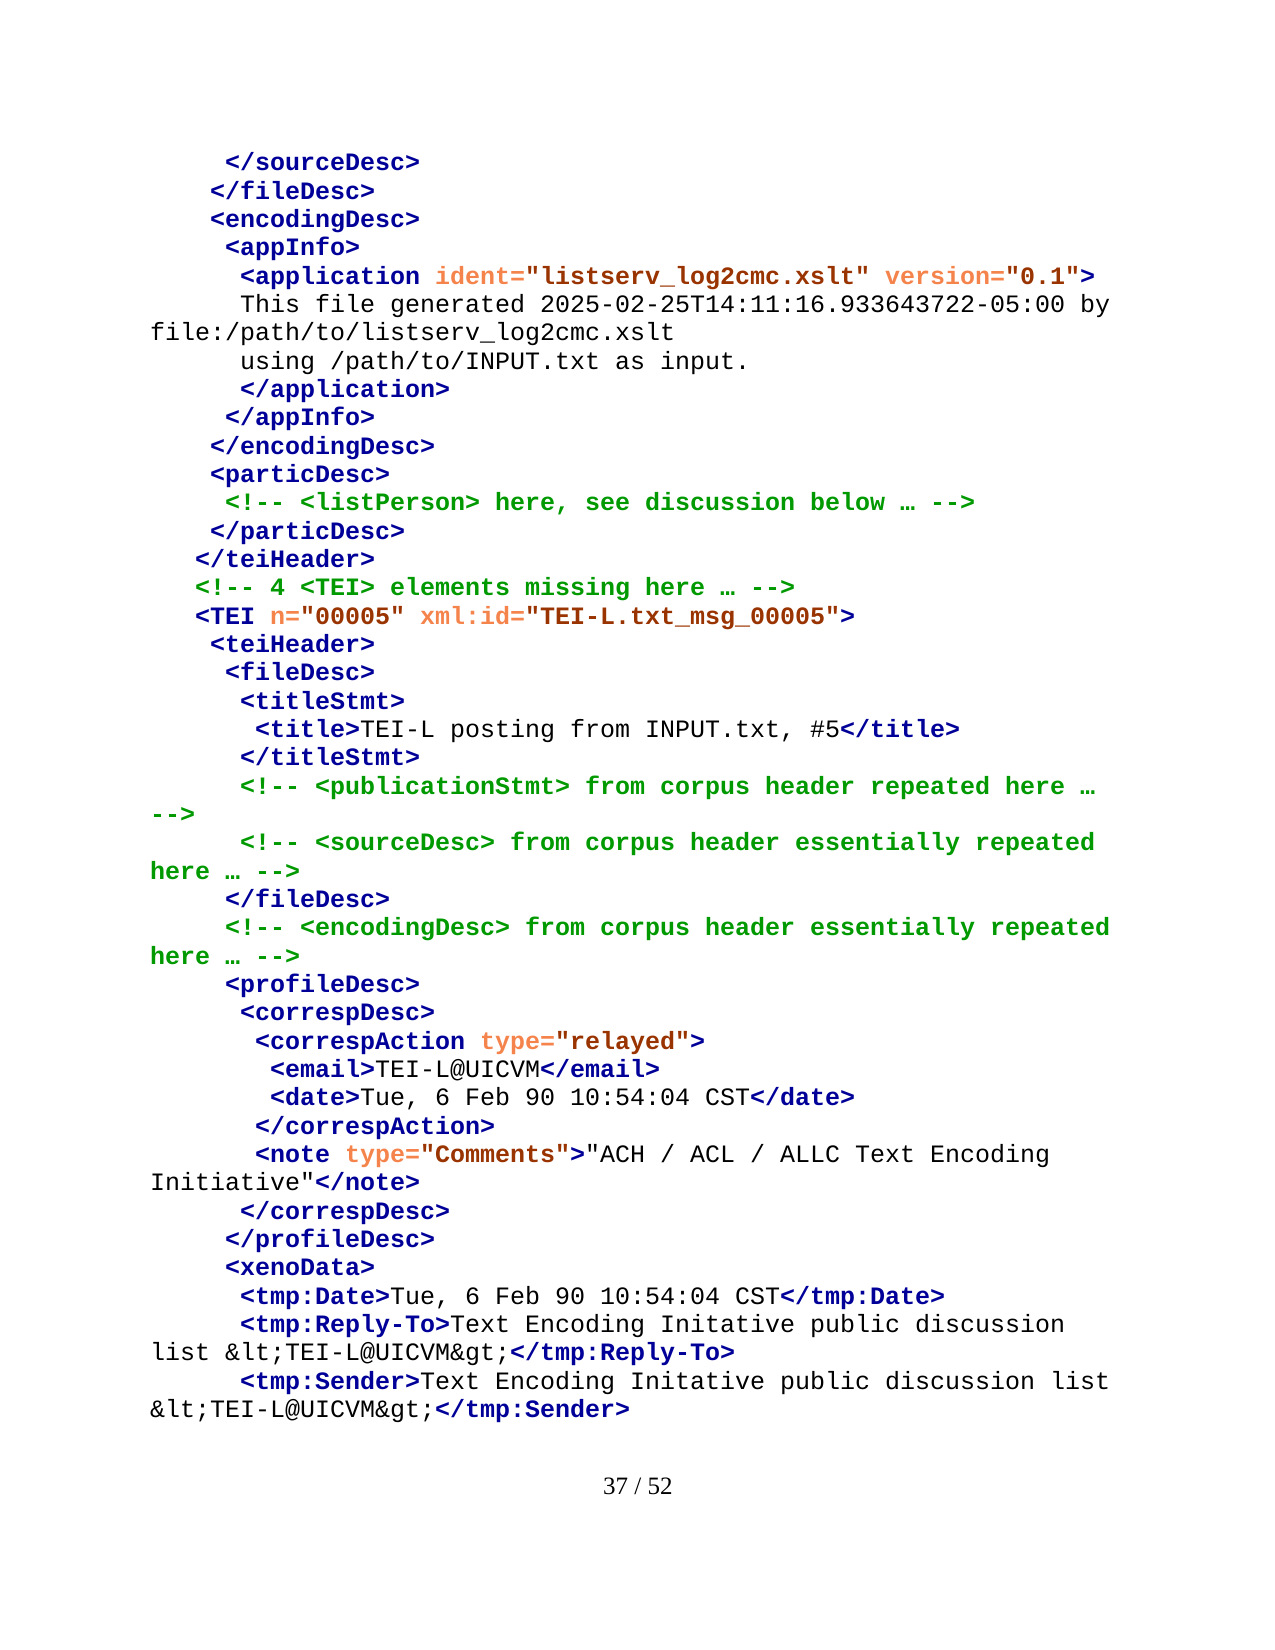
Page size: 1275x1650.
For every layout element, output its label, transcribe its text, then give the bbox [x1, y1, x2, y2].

text </sourceDesc> </fileDesc> <encodingDesc> <appInfo> <application ident="listserv_log2cmc.xslt" version="0.1"> This file generated 2025-02-25T14:11:16.933643722-05:00 by file:/path/to/listserv_log2cmc.xslt using /path/to/INPUT.txt as input. </application> </appInfo> </encodingDesc> <particDesc> <!-- <listPerson> here, see discussion below … --> </particDesc> </teiHeader> <!-- 4 <TEI> elements missing here … --> <TEI n="00005" xml:id="TEI-L.txt_msg_00005"> <teiHeader> <fileDesc> <titleStmt> <title>TEI-L posting from INPUT.txt, #5</title> </titleStmt> <!-- <publicationStmt> from corpus header repeated here … --> <!-- <sourceDesc> from corpus header essentially repeated here … --> </fileDesc> <!-- <encodingDesc> from corpus header essentially repeated here … --> <profileDesc> <correspDesc> <correspAction type="relayed"> <email>TEI-L@UICVM</email> <date>Tue, 6 Feb 90 10:54:04 CST</date> </correspAction> <note type="Comments">"ACH / ACL / ALLC Text Encoding Initiative"</note> </correspDesc> </profileDesc> <xenoData> <tmp:Date>Tue, 6 Feb 90 10:54:04 CST</tmp:Date> <tmp:Reply-To>Text Encoding Initative public discussion list &lt;TEI-L@UICVM&gt;</tmp:Reply-To> <tmp:Sender>Text Encoding Initative public discussion list &lt;TEI-L@UICVM&gt;</tmp:Sender> [150, 150, 1125, 1425]
